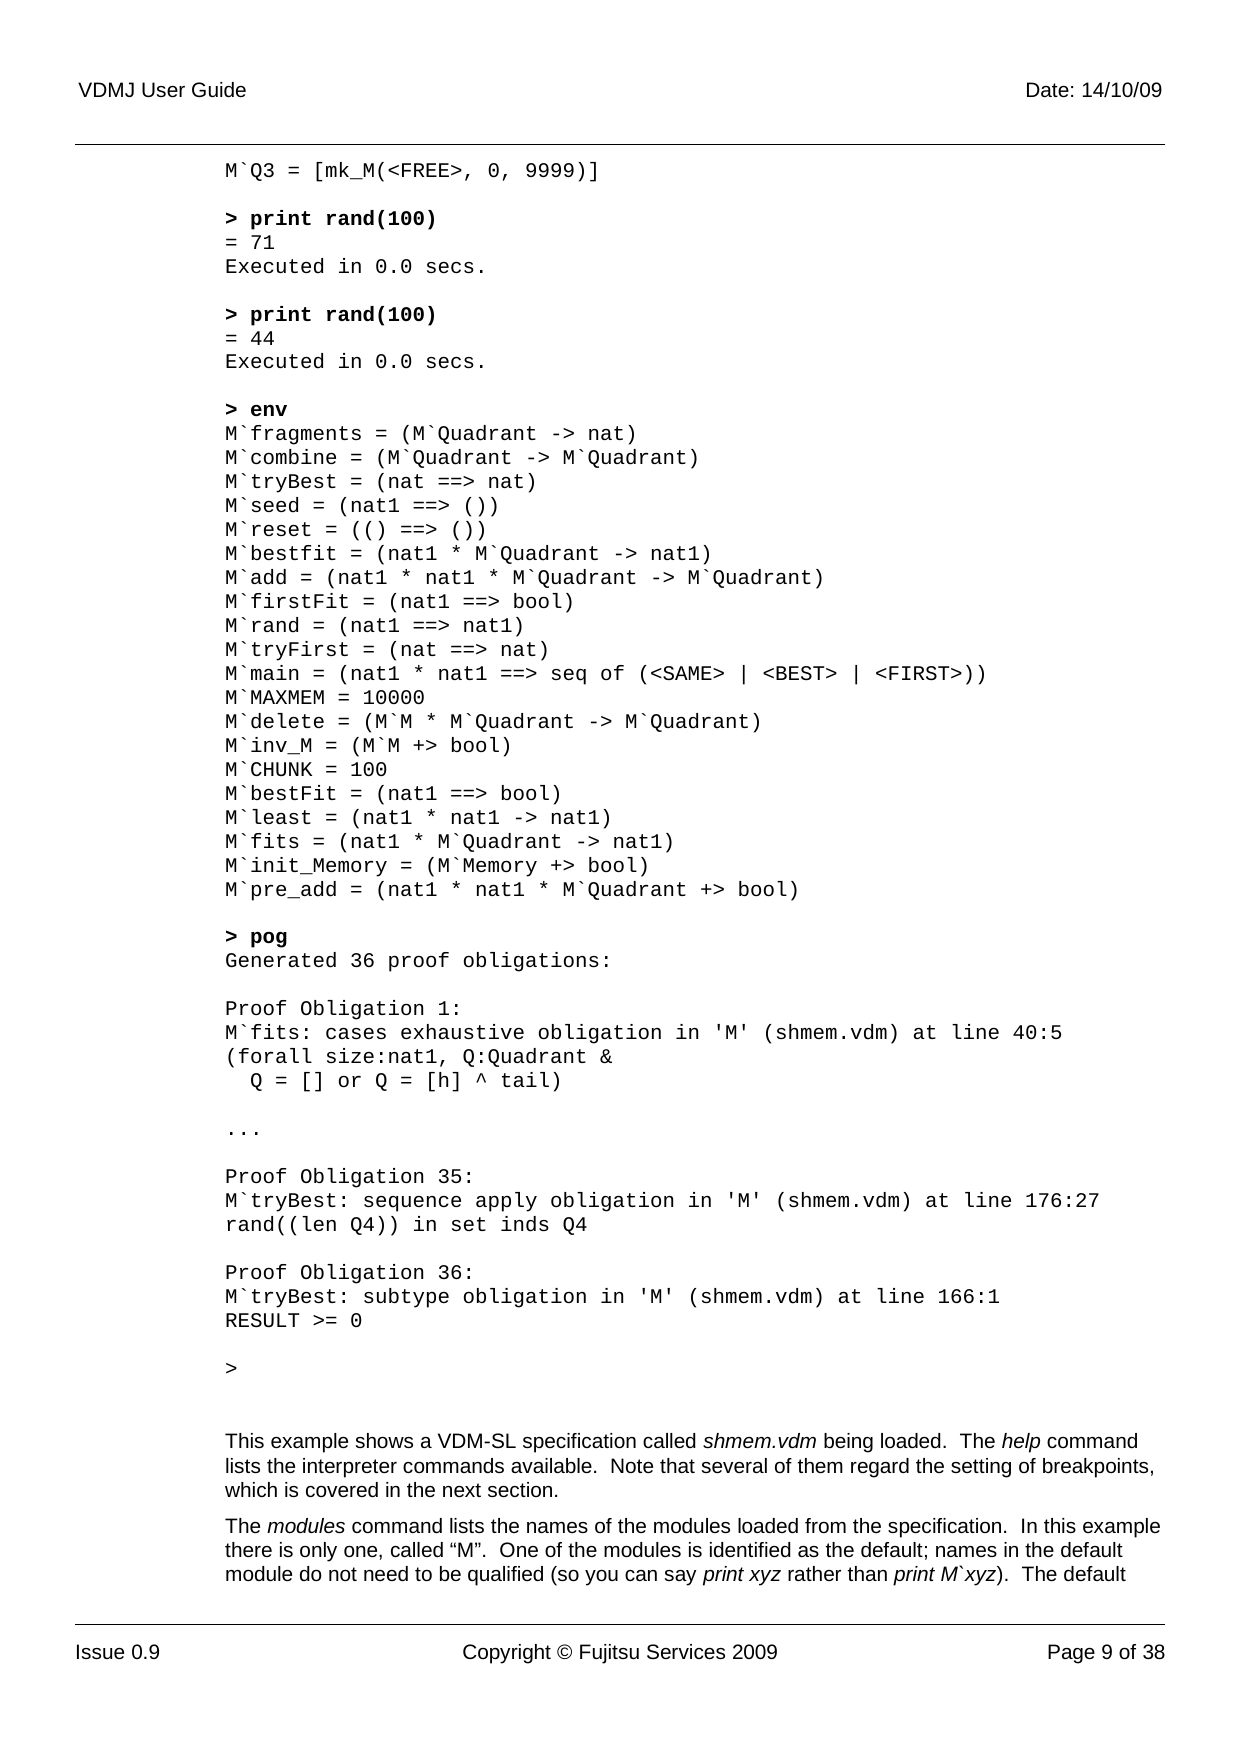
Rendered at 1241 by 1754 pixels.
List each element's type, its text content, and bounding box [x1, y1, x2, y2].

text Generated 36 proof obligations: [225, 950, 1165, 974]
text M`delete = (M`M * M`Quadrant -> M`Quadrant) [225, 711, 1165, 735]
text > env [225, 399, 1165, 423]
text The modules command lists the names of the modules loaded from the specification. In this example there is only one, called “M”. One of the modules is identified as the default; names in the default module do not need to be qualified (so you can say print xyz rather than print M`xyz). The default [225, 1514, 1165, 1586]
text Proof Obligation 36: [225, 1262, 1165, 1286]
text > print rand(100) [225, 303, 1165, 327]
text M`bestfit = (nat1 * M`Quadrant -> nat1) [225, 543, 1165, 567]
text M`MAXMEM = 10000 [225, 687, 1165, 711]
text M`rand = (nat1 ==> nat1) [225, 615, 1165, 639]
text M`add = (nat1 * nat1 * M`Quadrant -> M`Quadrant) [225, 567, 1165, 591]
text M`inv_M = (M`M +> bool) [225, 735, 1165, 759]
text = 71 [225, 232, 1165, 256]
text M`init_Memory = (M`Memory +> bool) [225, 854, 1165, 878]
text Q = [] or Q = [h] ^ tail) [225, 1070, 1165, 1094]
text = 44 [225, 327, 1165, 351]
text M`fits = (nat1 * M`Quadrant -> nat1) [225, 831, 1165, 854]
text M`least = (nat1 * nat1 -> nat1) [225, 807, 1165, 831]
text M`seed = (nat1 ==> ()) [225, 495, 1165, 519]
text M`tryBest: sequence apply obligation in 'M' (shmem.vdm) at line 176:27 [225, 1190, 1165, 1214]
text Executed in 0.0 secs. [225, 351, 1165, 375]
text Proof Obligation 1: [225, 998, 1165, 1022]
text M`main = (nat1 * nat1 ==> seq of (<SAME> | <BEST> | <FIRST>)) [225, 663, 1165, 687]
text Proof Obligation 35: [225, 1166, 1165, 1190]
text M`reset = (() ==> ()) [225, 519, 1165, 543]
text M`fits: cases exhaustive obligation in 'M' (shmem.vdm) at line 40:5 [225, 1022, 1165, 1046]
text M`tryFirst = (nat ==> nat) [225, 639, 1165, 663]
text rand((len Q4)) in set inds Q4 [225, 1214, 1165, 1238]
text This example shows a VDM-SL specification called shmem.vdm being loaded. The help command lists the interpreter commands available. Note that several of them regard the setting of breakpoints, which is covered in the next section. [225, 1429, 1165, 1502]
text M`firstFit = (nat1 ==> bool) [225, 591, 1165, 615]
text ... [225, 1118, 1165, 1142]
text RESULT >= 0 [225, 1310, 1165, 1334]
text > pog [225, 926, 1165, 950]
text Executed in 0.0 secs. [225, 256, 1165, 279]
text M`bestFit = (nat1 ==> bool) [225, 783, 1165, 807]
text M`pre_add = (nat1 * nat1 * M`Quadrant +> bool) [225, 878, 1165, 902]
text (forall size:nat1, Q:Quadrant & [225, 1046, 1165, 1070]
text > [225, 1358, 1165, 1382]
text M`tryBest = (nat ==> nat) [225, 471, 1165, 495]
text M`Q3 = [mk_M(<FREE>, 0, 9999)] [225, 160, 1165, 184]
text M`CHUNK = 100 [225, 759, 1165, 783]
text M`tryBest: subtype obligation in 'M' (shmem.vdm) at line 166:1 [225, 1286, 1165, 1310]
text M`fragments = (M`Quadrant -> nat) [225, 423, 1165, 447]
text M`combine = (M`Quadrant -> M`Quadrant) [225, 447, 1165, 471]
text > print rand(100) [225, 208, 1165, 232]
